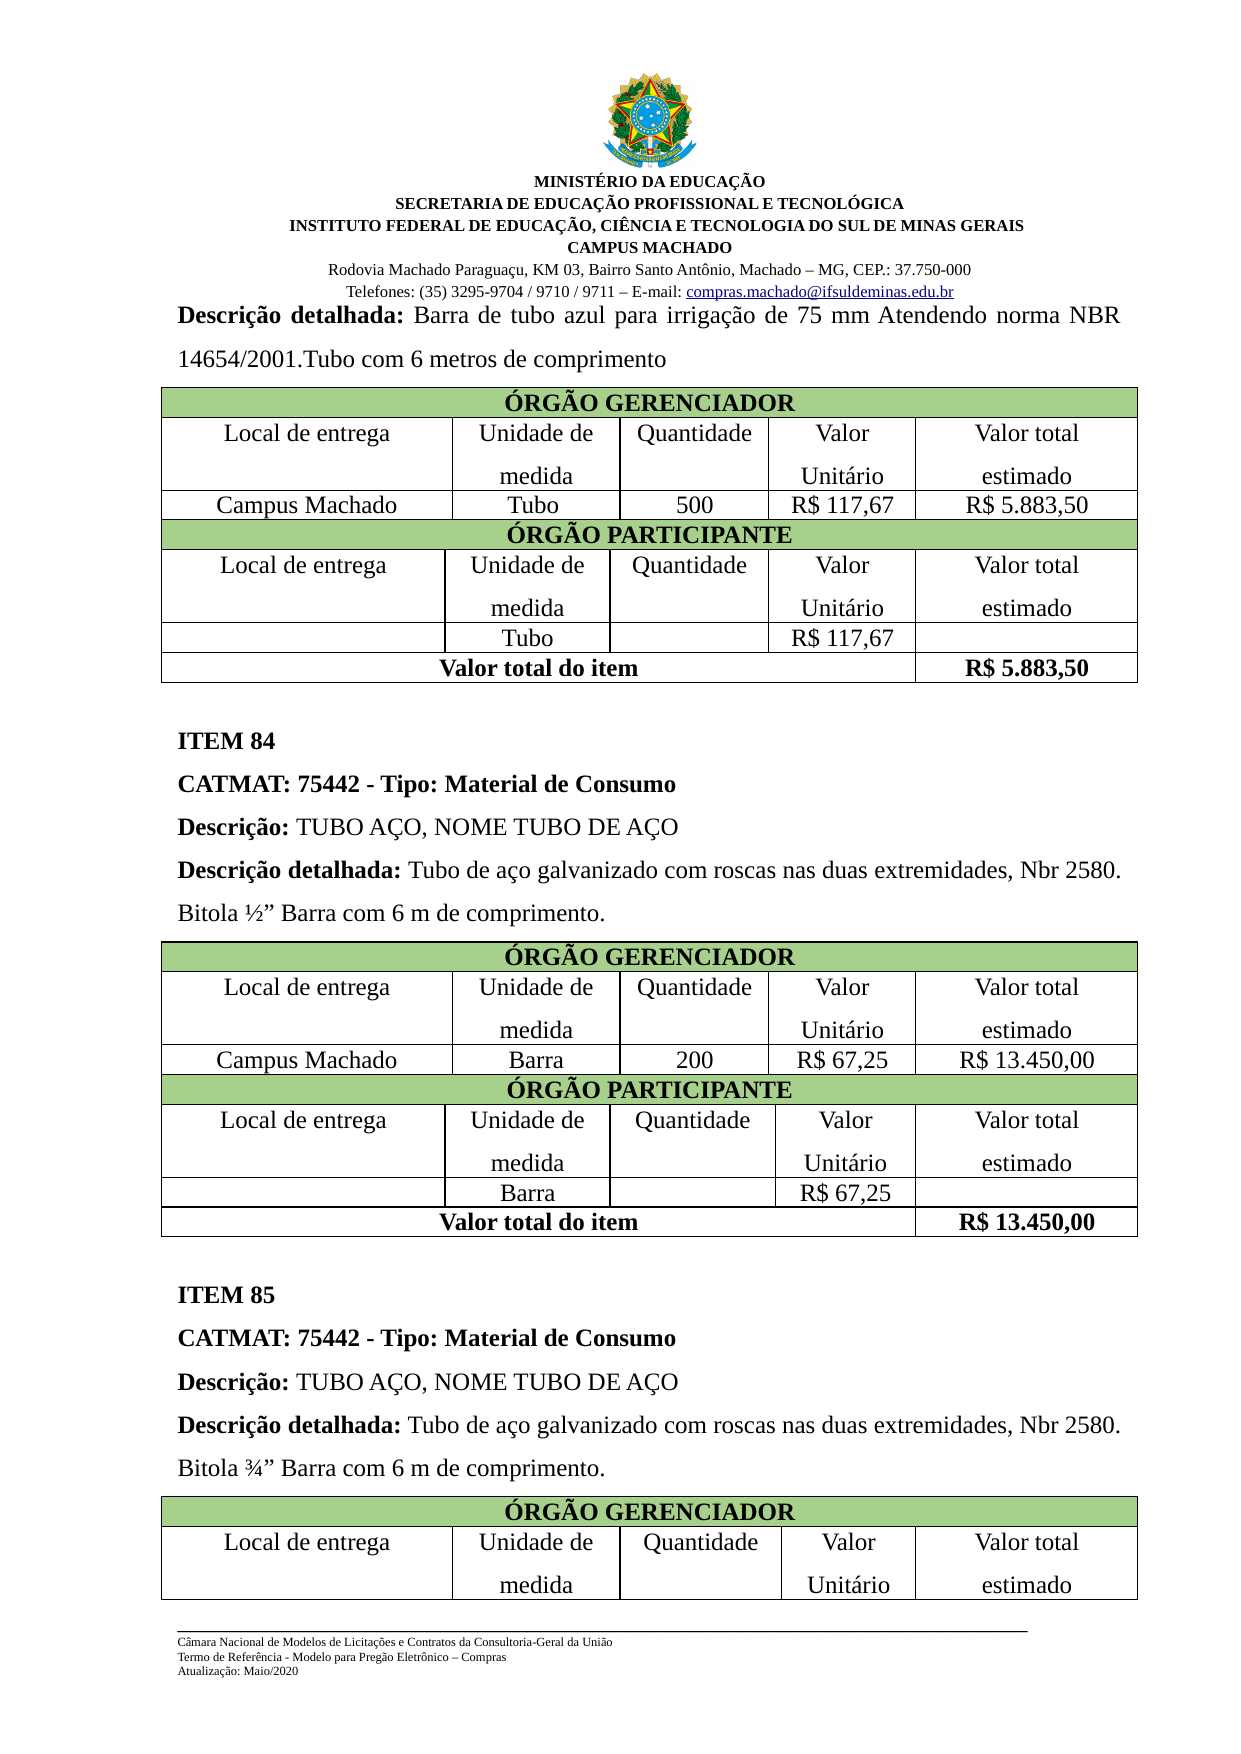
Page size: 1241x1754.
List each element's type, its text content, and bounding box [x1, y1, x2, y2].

table_cell Valor total estimado [916, 418, 1137, 489]
table_cell Valor Unitário [782, 1527, 915, 1599]
text Descrição: TUBO AÇO, NOME TUBO DE AÇO [177, 812, 1122, 841]
table_cell [162, 623, 444, 652]
table_cell R$ 5.883,50 [916, 653, 1137, 682]
table_cell [611, 1178, 775, 1206]
table_cell Unidade de medida [446, 550, 609, 622]
table_header ÓRGÃO GERENCIADOR [162, 1497, 1137, 1526]
table_cell Valor total do item [162, 653, 915, 682]
text ITEM 85 [177, 1280, 1122, 1309]
table_cell Quantidade [621, 1527, 781, 1599]
table_cell Tubo [453, 491, 619, 519]
table_cell R$ 13.450,00 [916, 1045, 1137, 1074]
text Descrição detalhada: Barra de tubo azul para irrigação de 75 mm Atendendo norma NBR 14654/2001.Tubo com 6 metros de comprimento [177, 301, 1122, 372]
table_cell 500 [621, 491, 768, 519]
table_cell [916, 623, 1137, 652]
table_cell Valor Unitário [776, 1105, 915, 1177]
table_cell Unidade de medida [453, 1527, 619, 1599]
table_cell R$ 117,67 [769, 491, 915, 519]
table_cell Campus Machado [162, 491, 452, 519]
table_cell Valor total estimado [916, 1105, 1137, 1177]
table_header ÓRGÃO GERENCIADOR [162, 943, 1137, 971]
table_cell Campus Machado [162, 1045, 452, 1074]
picture [669, 149, 680, 155]
text Descrição detalhada: Tubo de aço galvanizado com roscas nas duas extremidades, Nbr 2580. Bitola ¾” Barra com 6 m de comprimento. [177, 1410, 1122, 1482]
text CATMAT: 75442 - Tipo: Material de Consumo [177, 1323, 1122, 1352]
table_cell Quantidade [621, 418, 768, 489]
table_cell [162, 1178, 444, 1206]
table_cell Local de entrega [162, 972, 452, 1044]
table_cell 200 [621, 1045, 768, 1074]
table_cell Local de entrega [162, 550, 444, 622]
table_cell Valor total estimado [916, 972, 1137, 1044]
table_cell Unidade de medida [453, 972, 619, 1044]
text Descrição: TUBO AÇO, NOME TUBO DE AÇO [177, 1367, 1122, 1395]
table_header ÓRGÃO GERENCIADOR [162, 388, 1137, 417]
table_cell Local de entrega [162, 1527, 452, 1599]
table_cell R$ 5.883,50 [916, 491, 1137, 519]
table_cell R$ 13.450,00 [916, 1208, 1137, 1236]
table_cell Valor Unitário [769, 418, 915, 489]
table_cell [916, 1178, 1137, 1206]
text Descrição detalhada: Tubo de aço galvanizado com roscas nas duas extremidades, Nbr 2580. Bitola ½” Barra com 6 m de comprimento. [177, 855, 1122, 927]
table_cell Unidade de medida [453, 418, 619, 489]
table_cell R$ 117,67 [769, 623, 915, 652]
text CATMAT: 75442 - Tipo: Material de Consumo [177, 769, 1122, 798]
picture [643, 163, 658, 168]
table_cell Quantidade [621, 972, 768, 1044]
table_cell Barra [446, 1178, 609, 1206]
table_cell Valor Unitário [769, 972, 915, 1044]
table_cell ÓRGÃO PARTICIPANTE [162, 1075, 1137, 1104]
table_cell Barra [453, 1045, 619, 1074]
table_cell Tubo [446, 623, 609, 652]
table_cell Quantidade [611, 1105, 775, 1177]
text ITEM 84 [177, 726, 1122, 754]
table_cell R$ 67,25 [769, 1045, 915, 1074]
table_cell Valor total estimado [916, 1527, 1137, 1599]
table_cell Local de entrega [162, 418, 452, 489]
table_cell Local de entrega [162, 1105, 444, 1177]
table_cell R$ 67,25 [776, 1178, 915, 1206]
table_cell Valor Unitário [769, 550, 915, 622]
table_cell Valor total do item [162, 1208, 915, 1236]
table_cell ÓRGÃO PARTICIPANTE [162, 520, 1137, 549]
table_cell Valor total estimado [916, 550, 1137, 622]
table_cell Unidade de medida [446, 1105, 609, 1177]
table_cell [611, 623, 768, 652]
picture [603, 73, 697, 168]
table_cell Quantidade [611, 550, 768, 622]
